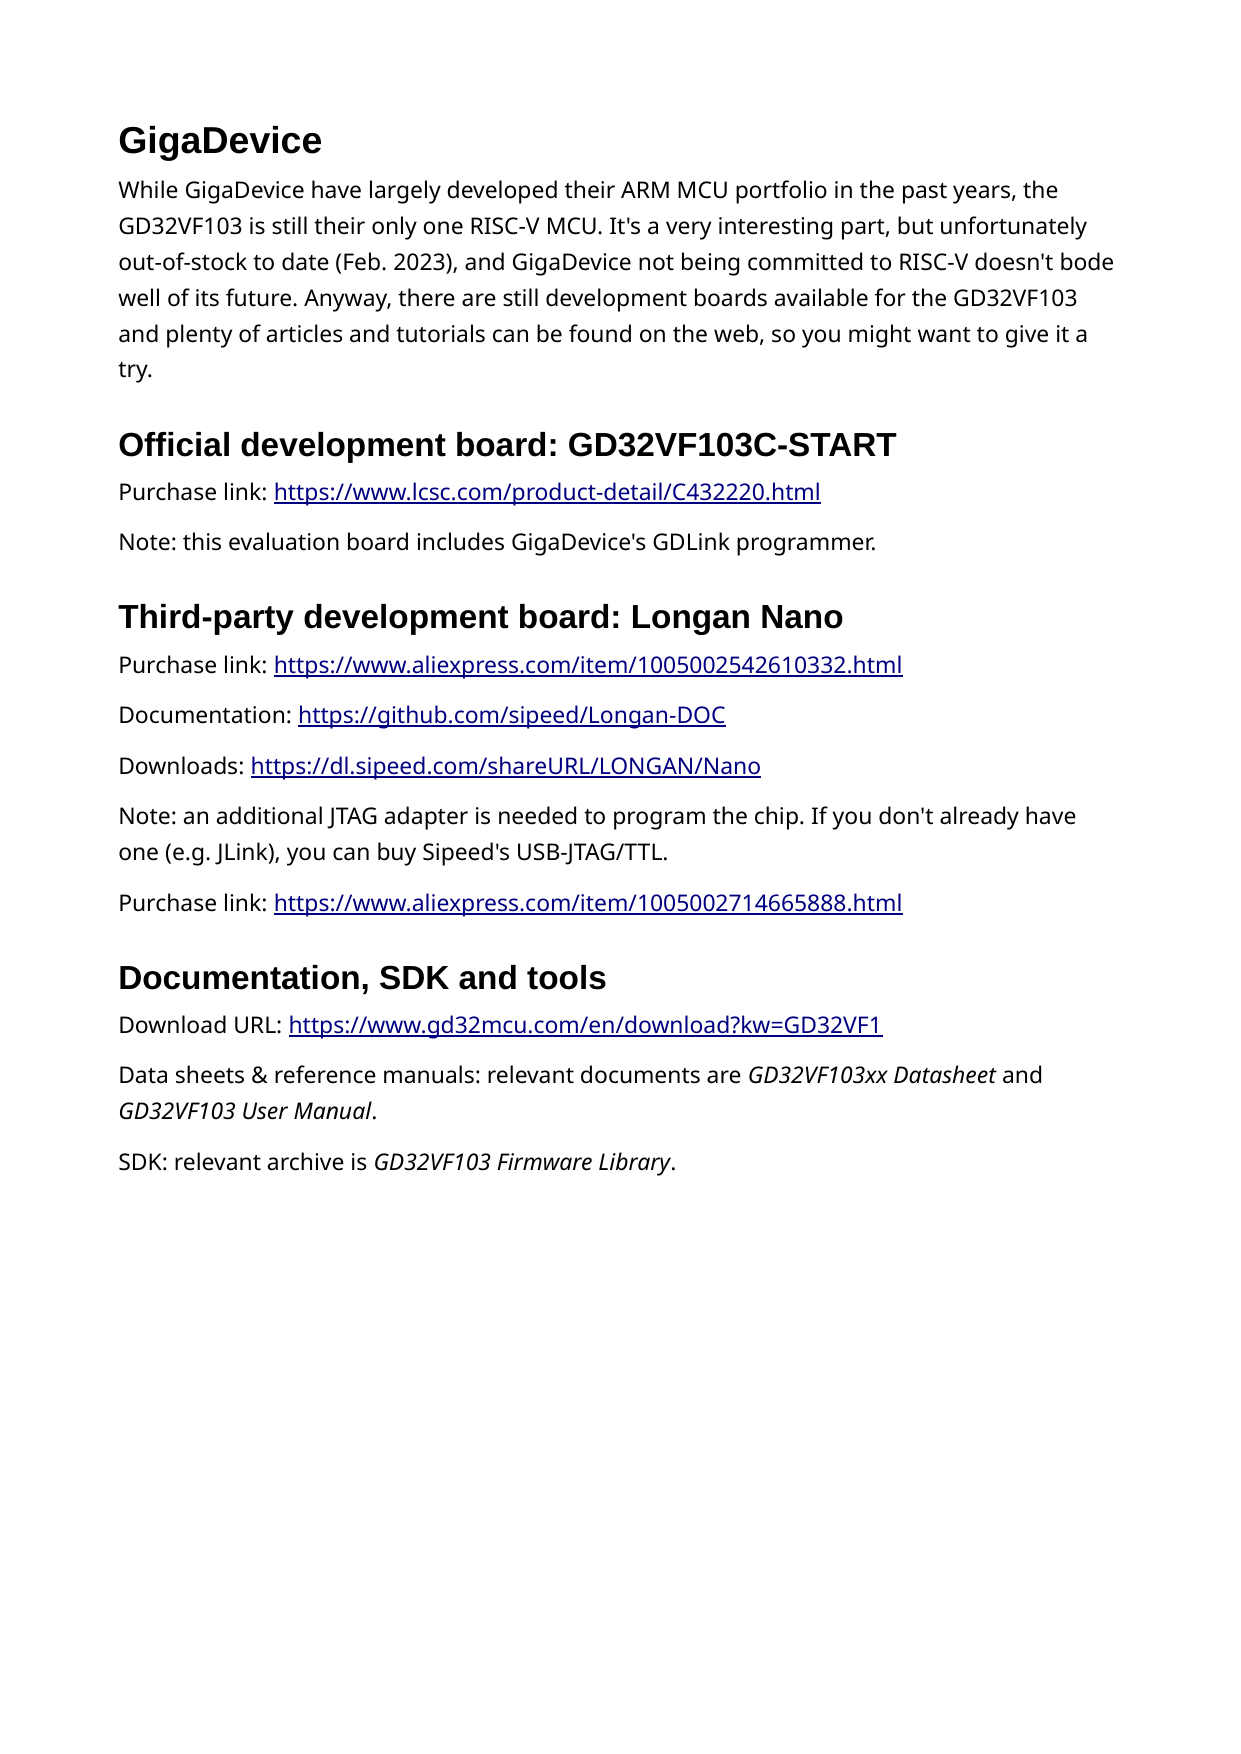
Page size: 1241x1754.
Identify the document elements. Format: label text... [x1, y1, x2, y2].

text Purchase link: https://www.aliexpress.com/item/1005002542610332.html [118, 648, 1122, 680]
subtitle Third-party development board: Longan Nano [118, 598, 1122, 636]
text Note: this evaluation board includes GigaDevice's GDLink programmer. [118, 526, 1122, 557]
subtitle GigaDevice [118, 118, 1122, 161]
text SDK: relevant archive is GD32VF103 Firmware Library. [118, 1146, 1122, 1177]
text Purchase link: https://www.aliexpress.com/item/1005002714665888.html [118, 887, 1122, 918]
text Note: an additional JTAG adapter is needed to program the chip. If you don't already have one (e.g. JLink), you can buy Sipeed's USB-JTAG/TTL. [118, 800, 1122, 867]
text Purchase link: https://www.lcsc.com/product-detail/C432220.html [118, 476, 1122, 507]
text Data sheets & reference manuals: relevant documents are GD32VF103xx Datasheet and GD32VF103 User Manual. [118, 1059, 1122, 1127]
text Download URL: https://www.gd32mcu.com/en/download?kw=GD32VF1 [118, 1009, 1122, 1040]
subtitle Documentation, SDK and tools [118, 958, 1122, 996]
text While GigaDevice have largely developed their ARM MCU portfolio in the past years, the GD32VF103 is still their only one RISC-V MCU. It's a very interesting part, but unfortunately out-of-stock to date (Feb. 2023), and GigaDevice not being committed to RISC-V doesn't bode well of its future. Anyway, there are still development boards available for the GD32VF103 and plenty of articles and tutorials can be found on the web, so you might want to give it a try. [118, 174, 1122, 385]
subtitle Official development board: GD32VF103C-START [118, 425, 1122, 463]
text Downloads: https://dl.sipeed.com/shareURL/LONGAN/Nano [118, 749, 1122, 781]
text Documentation: https://github.com/sipeed/Longan-DOC [118, 699, 1122, 730]
